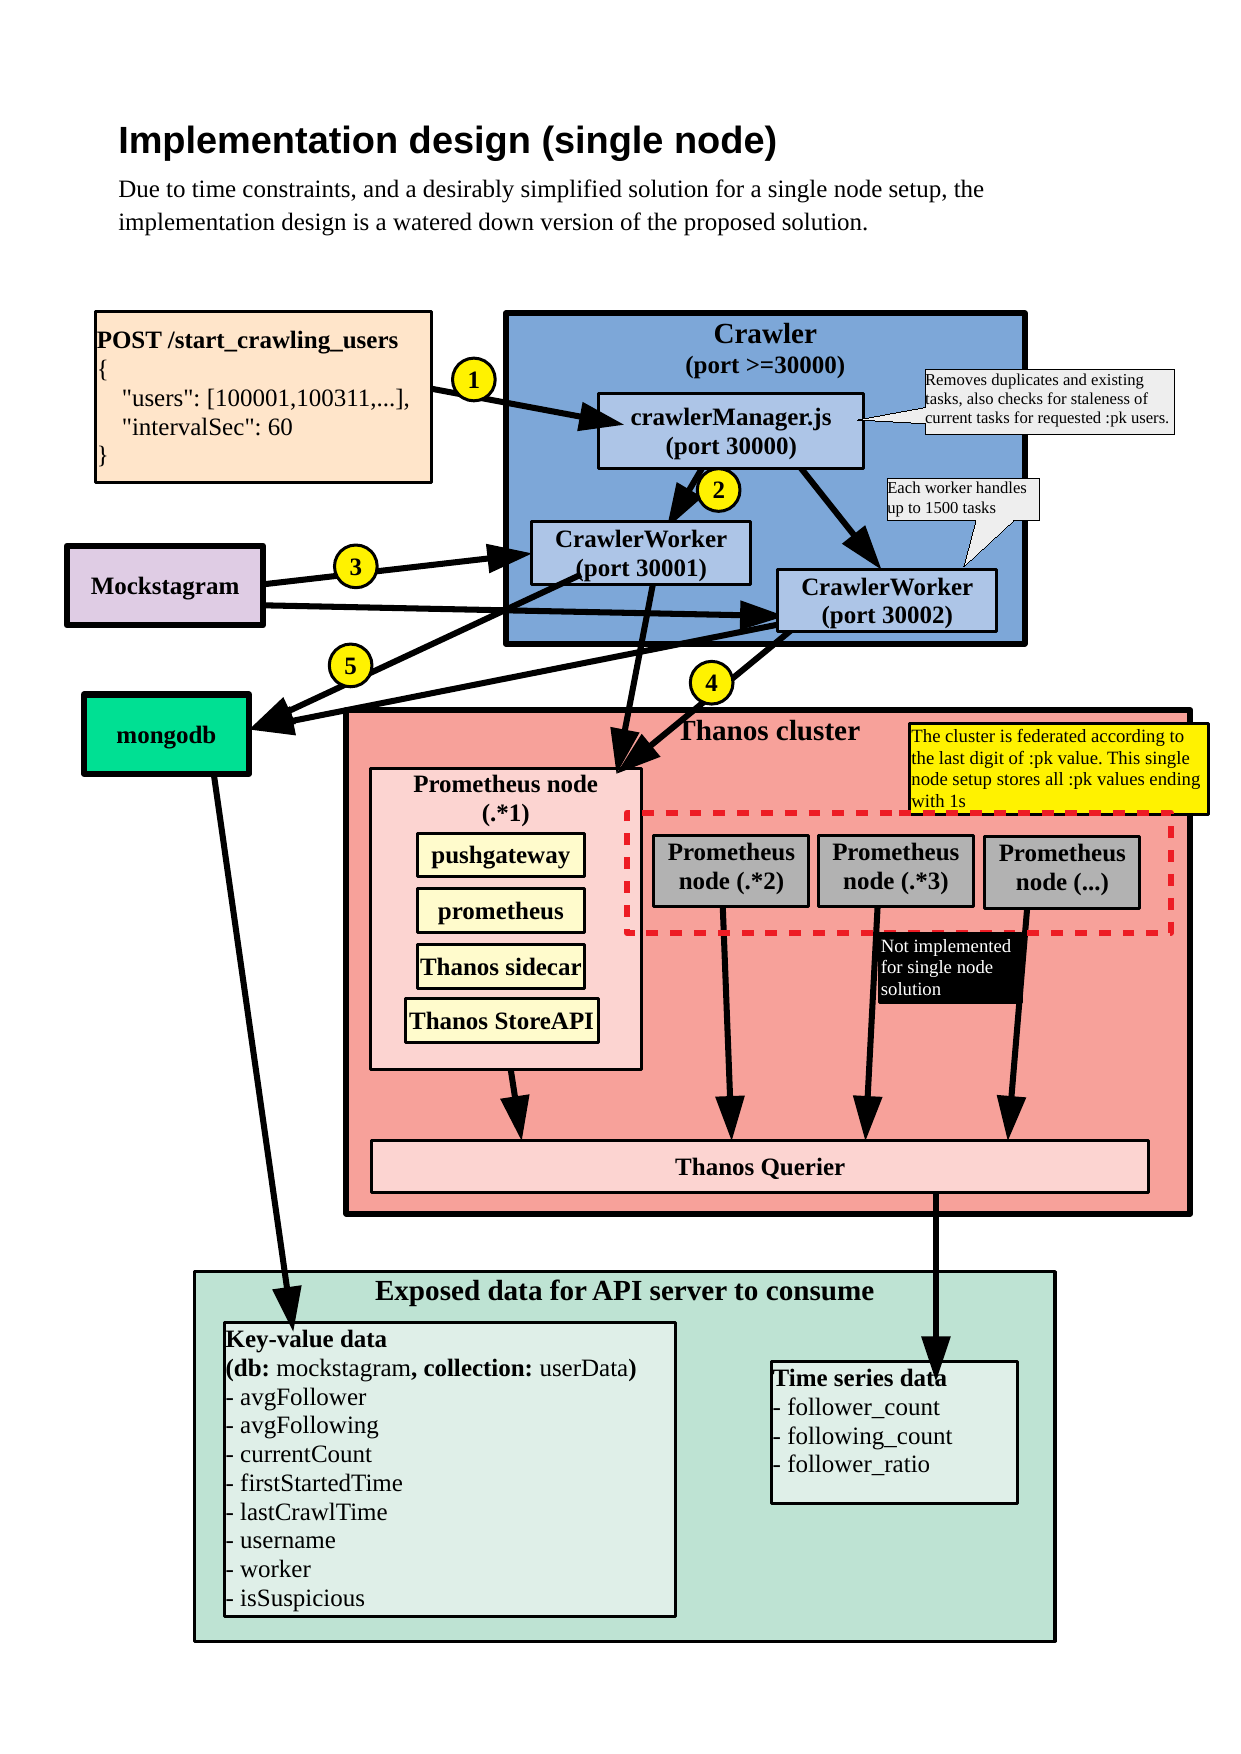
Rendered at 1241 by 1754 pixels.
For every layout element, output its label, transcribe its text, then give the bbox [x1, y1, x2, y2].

subtitle Implementation design (single node) [118, 118, 1122, 162]
text Due to time constraints, and a desirably simplified solution for a single node setup, the implementation design is a watered down version of the proposed solution. [118, 174, 1122, 236]
